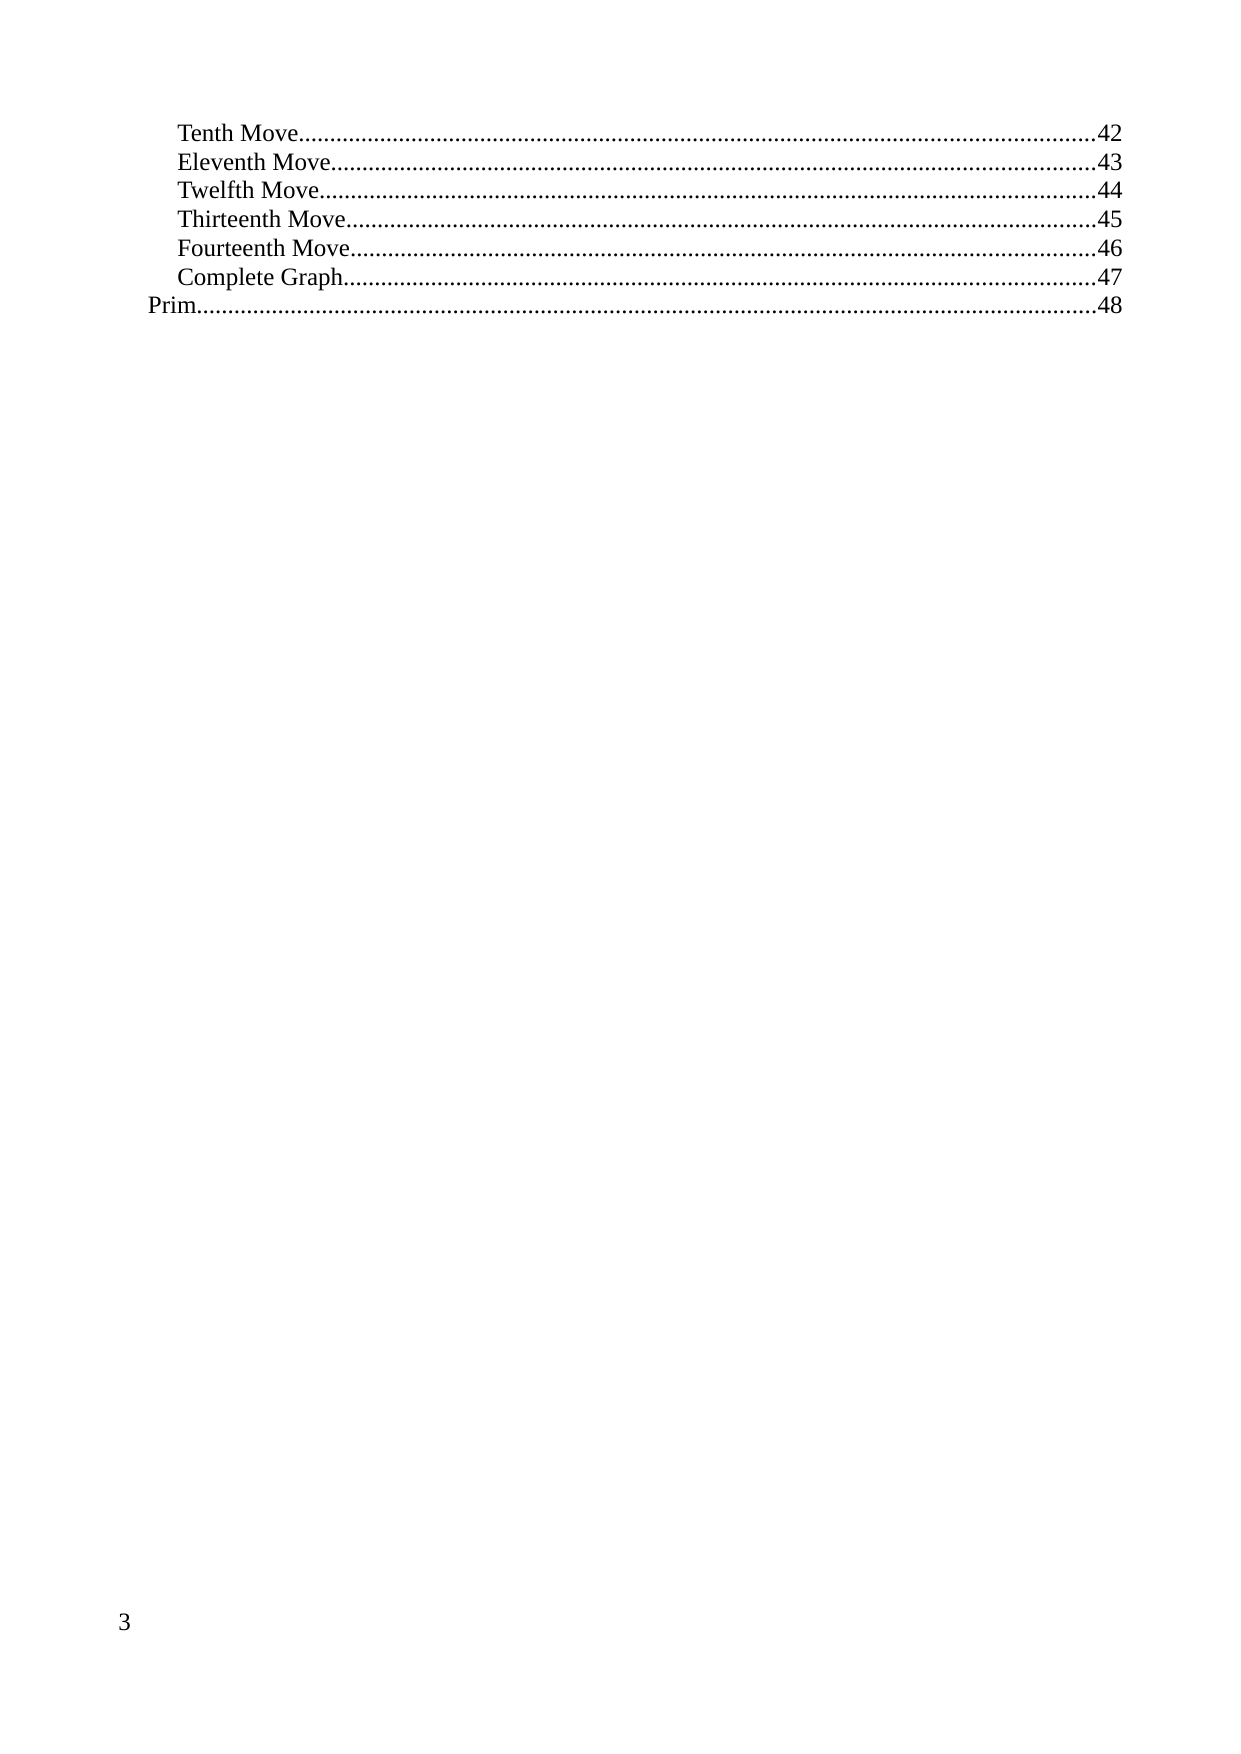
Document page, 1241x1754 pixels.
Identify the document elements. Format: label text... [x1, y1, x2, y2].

text Twelfth Move 44 [177, 176, 1122, 204]
text Prim 48 [148, 291, 1122, 319]
text Thirteenth Move 45 [177, 204, 1122, 233]
text Fourteenth Move 46 [177, 233, 1122, 262]
text Tenth Move 42 [177, 118, 1122, 147]
text Eleventh Move 43 [177, 147, 1122, 176]
text Complete Graph 47 [177, 262, 1122, 291]
